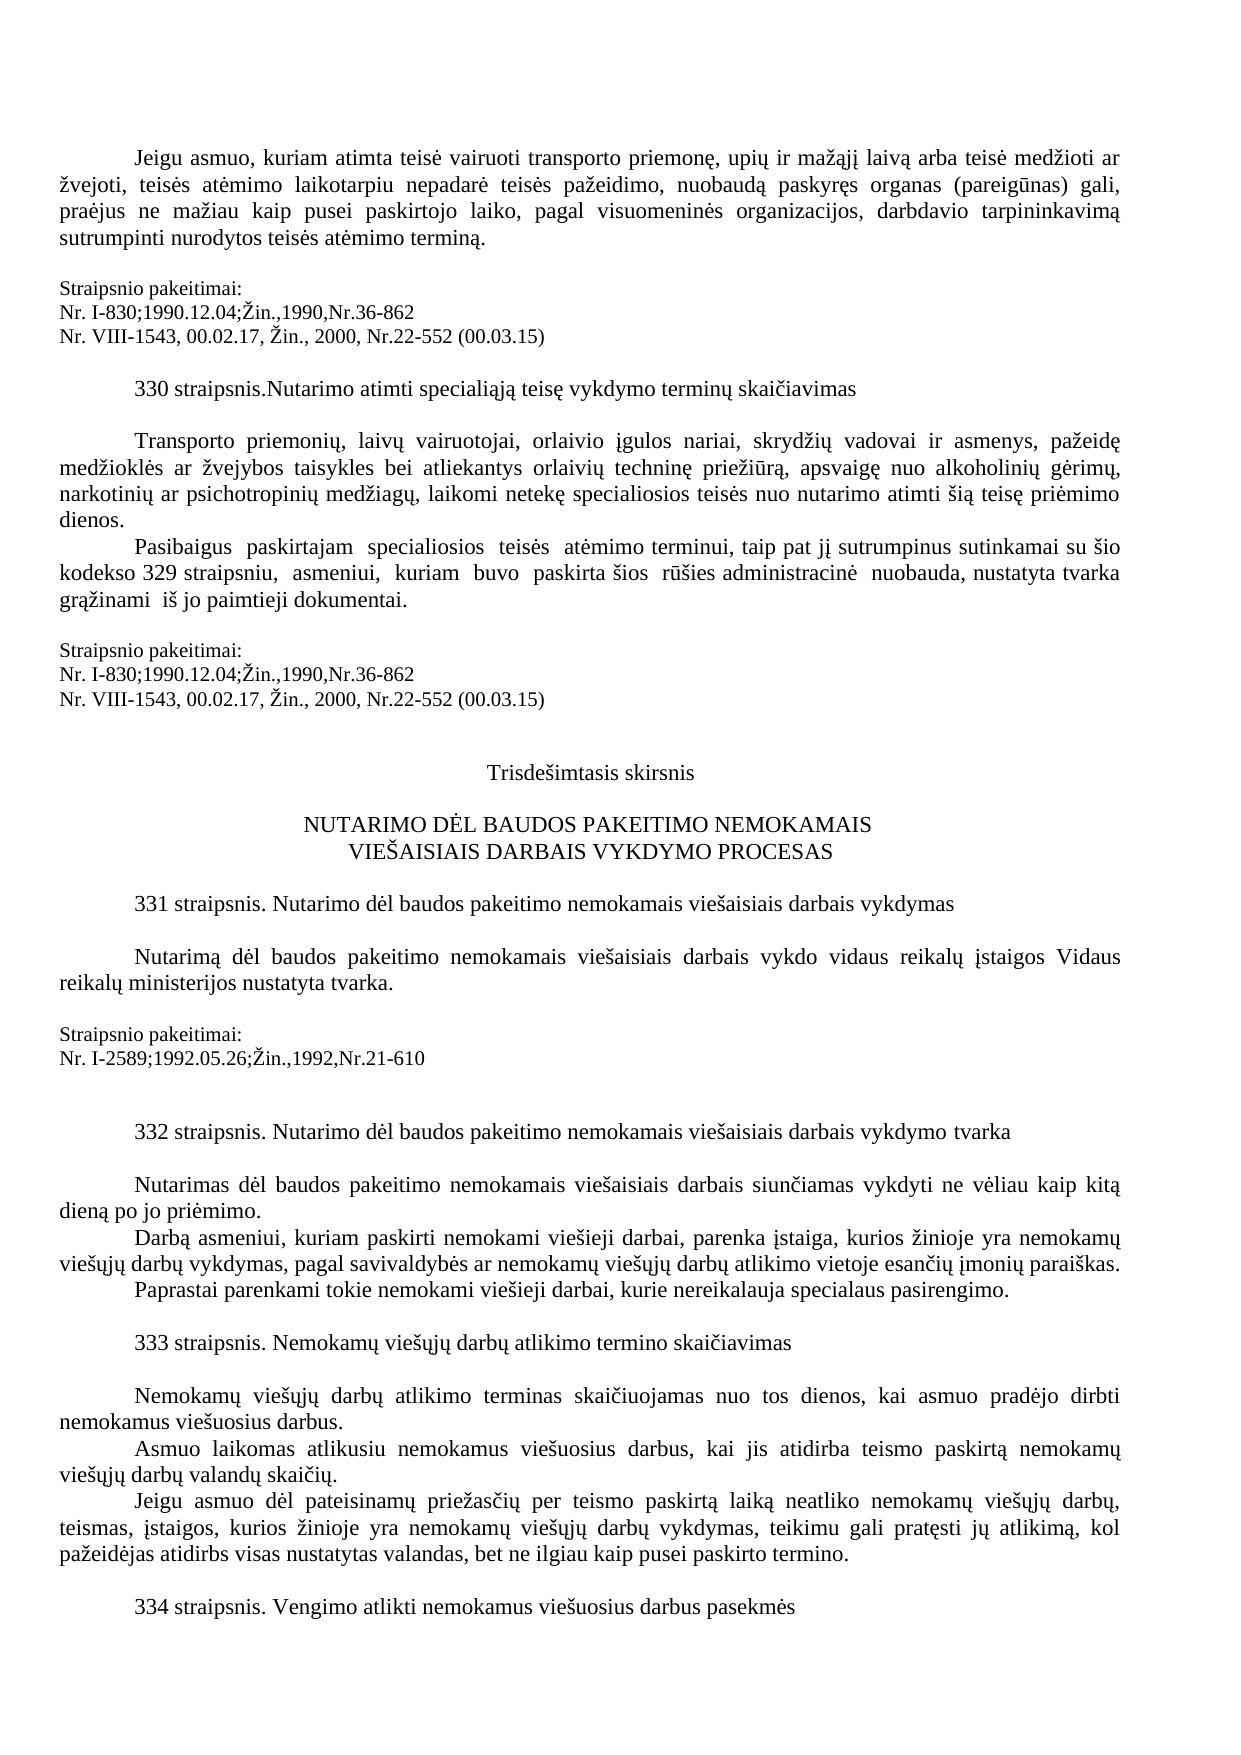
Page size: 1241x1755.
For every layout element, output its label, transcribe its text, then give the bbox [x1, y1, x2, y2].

text Nr. I-830;1990.12.04;Žin.,1990,Nr.36-862 [59, 662, 1122, 686]
text Nutarimas dėl baudos pakeitimo nemokamais viešaisiais darbais siunčiamas vykdyti ne vėliau kaip kitą dieną po jo priėmimo. [59, 1171, 1122, 1224]
text Nr. VIII-1543, 00.02.17, Žin., 2000, Nr.22-552 (00.03.15) [59, 324, 1122, 348]
text Nemokamų viešųjų darbų atlikimo terminas skaičiuojamas nuo tos dienos, kai asmuo pradėjo dirbti nemokamus viešuosius darbus. [59, 1382, 1122, 1435]
text Straipsnio pakeitimai: [59, 638, 1122, 662]
text Jeigu asmuo, kuriam atimta teisė vairuoti transporto priemonę, upių ir mažąjį laivą arba teisė medžioti ar žvejoti, teisės atėmimo laikotarpiu nepadarė teisės pažeidimo, nuobaudą paskyręs organas (pareigūnas) gali, praėjus ne mažiau kaip pusei paskirtojo laiko, pagal visuomeninės organizacijos, darbdavio tarpininkavimą sutrumpinti nurodytos teisės atėmimo terminą. [59, 144, 1122, 250]
text Pasibaigus paskirtajam specialiosios teisės atėmimo terminui, taip pat jį sutrumpinus sutinkamai su šio kodekso 329 straipsniu, asmeniui, kuriam buvo paskirta šios rūšies administracinė nuobauda, nustatyta tvarka grąžinami iš jo paimtieji dokumentai. [59, 533, 1122, 612]
text VIEŠAISIAIS DARBAIS VYKDYMO PROCESAS [59, 838, 1122, 864]
text 331 straipsnis. Nutarimo dėl baudos pakeitimo nemokamais viešaisiais darbais vykdymas [134, 890, 1122, 917]
text Darbą asmeniui, kuriam paskirti nemokami viešieji darbai, parenka įstaiga, kurios žinioje yra nemokamų viešųjų darbų vykdymas, pagal savivaldybės ar nemokamų viešųjų darbų atlikimo vietoje esančių įmonių paraiškas. [59, 1224, 1122, 1277]
text 333 straipsnis. Nemokamų viešųjų darbų atlikimo termino skaičiavimas [59, 1329, 1122, 1356]
text Trisdešimtasis skirsnis [59, 759, 1122, 785]
text NUTARIMO DĖL BAUDOS PAKEITIMO NEMOKAMAIS [59, 811, 1122, 838]
text Asmuo laikomas atlikusiu nemokamus viešuosius darbus, kai jis atidirba teismo paskirtą nemokamų viešųjų darbų valandų skaičių. [59, 1435, 1122, 1487]
text Nr. I-2589;1992.05.26;Žin.,1992,Nr.21-610 [59, 1046, 1122, 1070]
text Jeigu asmuo dėl pateisinamų priežasčių per teismo paskirtą laiką neatliko nemokamų viešųjų darbų, teismas, įstaigos, kurios žinioje yra nemokamų viešųjų darbų vykdymas, teikimu gali pratęsti jų atlikimą, kol pažeidėjas atidirbs visas nustatytas valandas, bet ne ilgiau kaip pusei paskirto termino. [59, 1487, 1122, 1566]
text Straipsnio pakeitimai: [59, 1022, 1122, 1046]
text 332 straipsnis. Nutarimo dėl baudos pakeitimo nemokamais viešaisiais darbais vykdymo tvarka [134, 1118, 1122, 1145]
text Straipsnio pakeitimai: [59, 276, 1122, 300]
text Nr. VIII-1543, 00.02.17, Žin., 2000, Nr.22-552 (00.03.15) [59, 686, 1122, 711]
text Paprastai parenkami tokie nemokami viešieji darbai, kurie nereikalauja specialaus pasirengimo. [59, 1277, 1122, 1303]
text 330 straipsnis.Nutarimo atimti specialiąją teisę vykdymo terminų skaičiavimas [59, 375, 1122, 401]
text Nutarimą dėl baudos pakeitimo nemokamais viešaisiais darbais vykdo vidaus reikalų įstaigos Vidaus reikalų ministerijos nustatyta tvarka. [59, 943, 1122, 996]
text Transporto priemonių, laivų vairuotojai, orlaivio įgulos nariai, skrydžių vadovai ir asmenys, pažeidę medžioklės ar žvejybos taisykles bei atliekantys orlaivių techninę priežiūrą, apsvaigę nuo alkoholinių gėrimų, narkotinių ar psichotropinių medžiagų, laikomi netekę specialiosios teisės nuo nutarimo atimti šią teisę priėmimo dienos. [59, 427, 1122, 533]
text 334 straipsnis. Vengimo atlikti nemokamus viešuosius darbus pasekmės [59, 1593, 1122, 1619]
text Nr. I-830;1990.12.04;Žin.,1990,Nr.36-862 [59, 300, 1122, 324]
